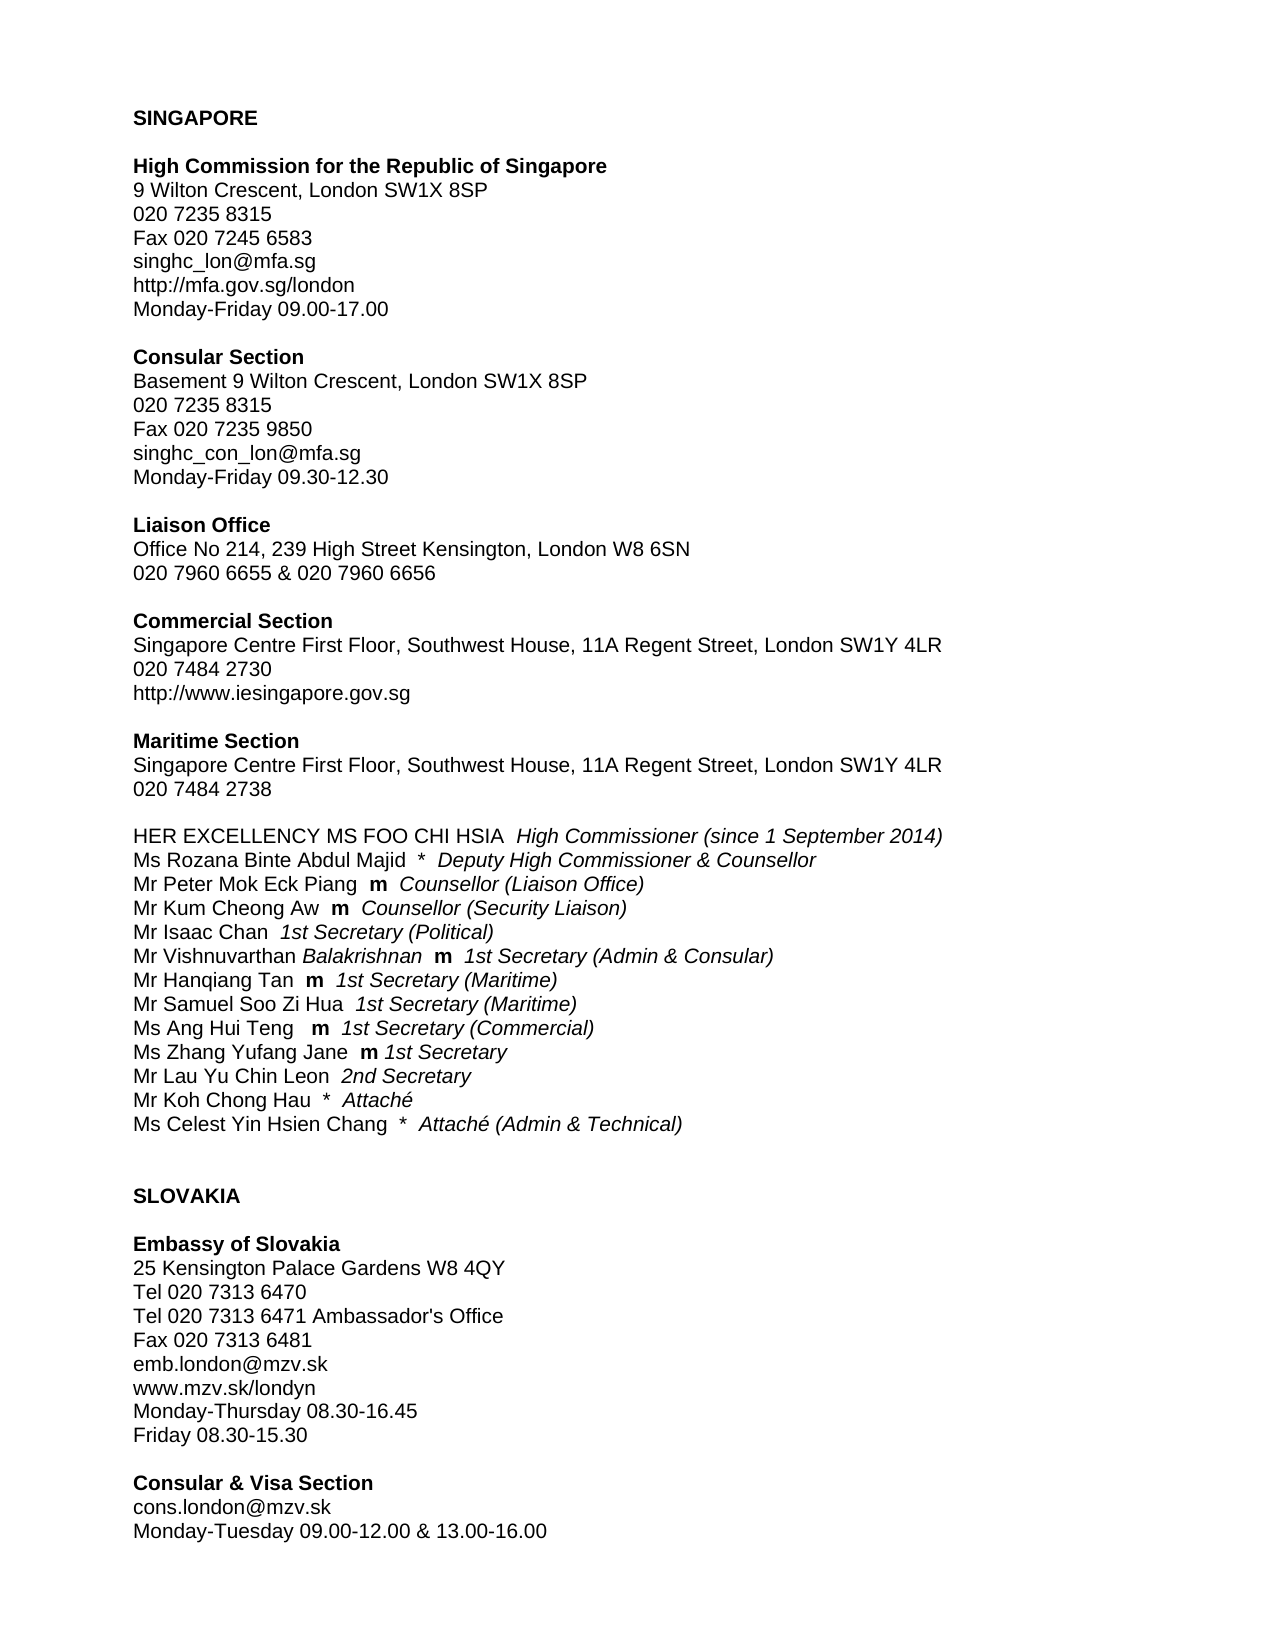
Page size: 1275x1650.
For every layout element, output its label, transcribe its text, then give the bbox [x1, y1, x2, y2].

text High Commission for the Republic of Singapore [133, 153, 1181, 177]
text Mr Hanqiang Tan m 1st Secretary (Maritime) [133, 968, 1181, 992]
text Mr Kum Cheong Aw m Counsellor (Security Liaison) [133, 896, 1181, 920]
text Tel 020 7313 6471 Ambassador's Office [133, 1303, 1181, 1327]
text http://www.iesingapore.gov.sg [133, 681, 1181, 704]
text Friday 08.30-15.30 [133, 1423, 1181, 1447]
text Singapore Centre First Floor, Southwest House, 11A Regent Street, London SW1Y 4LR [133, 752, 1181, 776]
text http://mfa.gov.sg/london [133, 273, 1181, 297]
text cons.london@mzv.sk [133, 1495, 1181, 1519]
subtitle Maritime Section [133, 728, 1181, 752]
text Embassy of Slovakia [133, 1232, 1181, 1256]
subtitle Commercial Section [133, 609, 1181, 633]
text Ms Rozana Binte Abdul Majid * Deputy High Commissioner & Counsellor [133, 848, 1181, 872]
text Tel 020 7313 6470 [133, 1279, 1181, 1303]
text Fax 020 7235 9850 [133, 417, 1181, 441]
text Office No 214, 239 High Street Kensington, London W8 6SN [133, 537, 1181, 561]
text Mr Vishnuvarthan Balakrishnan m 1st Secretary (Admin & Consular) [133, 944, 1181, 968]
text Ms Zhang Yufang Jane m 1st Secretary [133, 1040, 1181, 1064]
text Consular & Visa Section [133, 1471, 1181, 1495]
text 25 Kensington Palace Gardens W8 4QY [133, 1256, 1181, 1279]
text Monday-Tuesday 09.00-12.00 & 13.00-16.00 [133, 1519, 1181, 1543]
text Monday-Friday 09.00-17.00 [133, 297, 1181, 321]
text 020 7960 6655 & 020 7960 6656 [133, 561, 1181, 585]
text Singapore Centre First Floor, Southwest House, 11A Regent Street, London SW1Y 4LR [133, 633, 1181, 657]
text singhc_con_lon@mfa.sg [133, 441, 1181, 465]
text Mr Lau Yu Chin Leon 2nd Secretary [133, 1064, 1181, 1088]
text 020 7235 8315 [133, 393, 1181, 417]
text Ms Ang Hui Teng m 1st Secretary (Commercial) [133, 1016, 1181, 1040]
text Mr Isaac Chan 1st Secretary (Political) [133, 920, 1181, 944]
text 020 7484 2730 [133, 657, 1181, 681]
subtitle Liaison Office [133, 513, 1181, 537]
text Mr Samuel Soo Zi Hua 1st Secretary (Maritime) [133, 992, 1181, 1016]
text Fax 020 7313 6481 [133, 1327, 1181, 1351]
text Monday-Thursday 08.30-16.45 [133, 1399, 1181, 1423]
text Fax 020 7245 6583 [133, 225, 1181, 249]
text HER EXCELLENCY MS FOO CHI HSIA High Commissioner (since 1 September 2014) [133, 824, 1181, 848]
text Mr Koh Chong Hau * Attaché [133, 1088, 1181, 1112]
text Ms Celest Yin Hsien Chang * Attaché (Admin & Technical) [133, 1112, 1181, 1136]
text SLOVAKIA [133, 1184, 1181, 1208]
subtitle Consular Section [133, 345, 1181, 369]
text www.mzv.sk/londyn [133, 1375, 1181, 1399]
text Monday-Friday 09.30-12.30 [133, 465, 1181, 489]
text Mr Peter Mok Eck Piang m Counsellor (Liaison Office) [133, 872, 1181, 896]
text 020 7484 2738 [133, 776, 1181, 800]
text 020 7235 8315 [133, 201, 1181, 225]
text SINGAPORE [133, 106, 1181, 129]
text emb.london@mzv.sk [133, 1351, 1181, 1375]
text singhc_lon@mfa.sg [133, 249, 1181, 273]
text Basement 9 Wilton Crescent, London SW1X 8SP [133, 369, 1181, 393]
text 9 Wilton Crescent, London SW1X 8SP [133, 177, 1181, 201]
